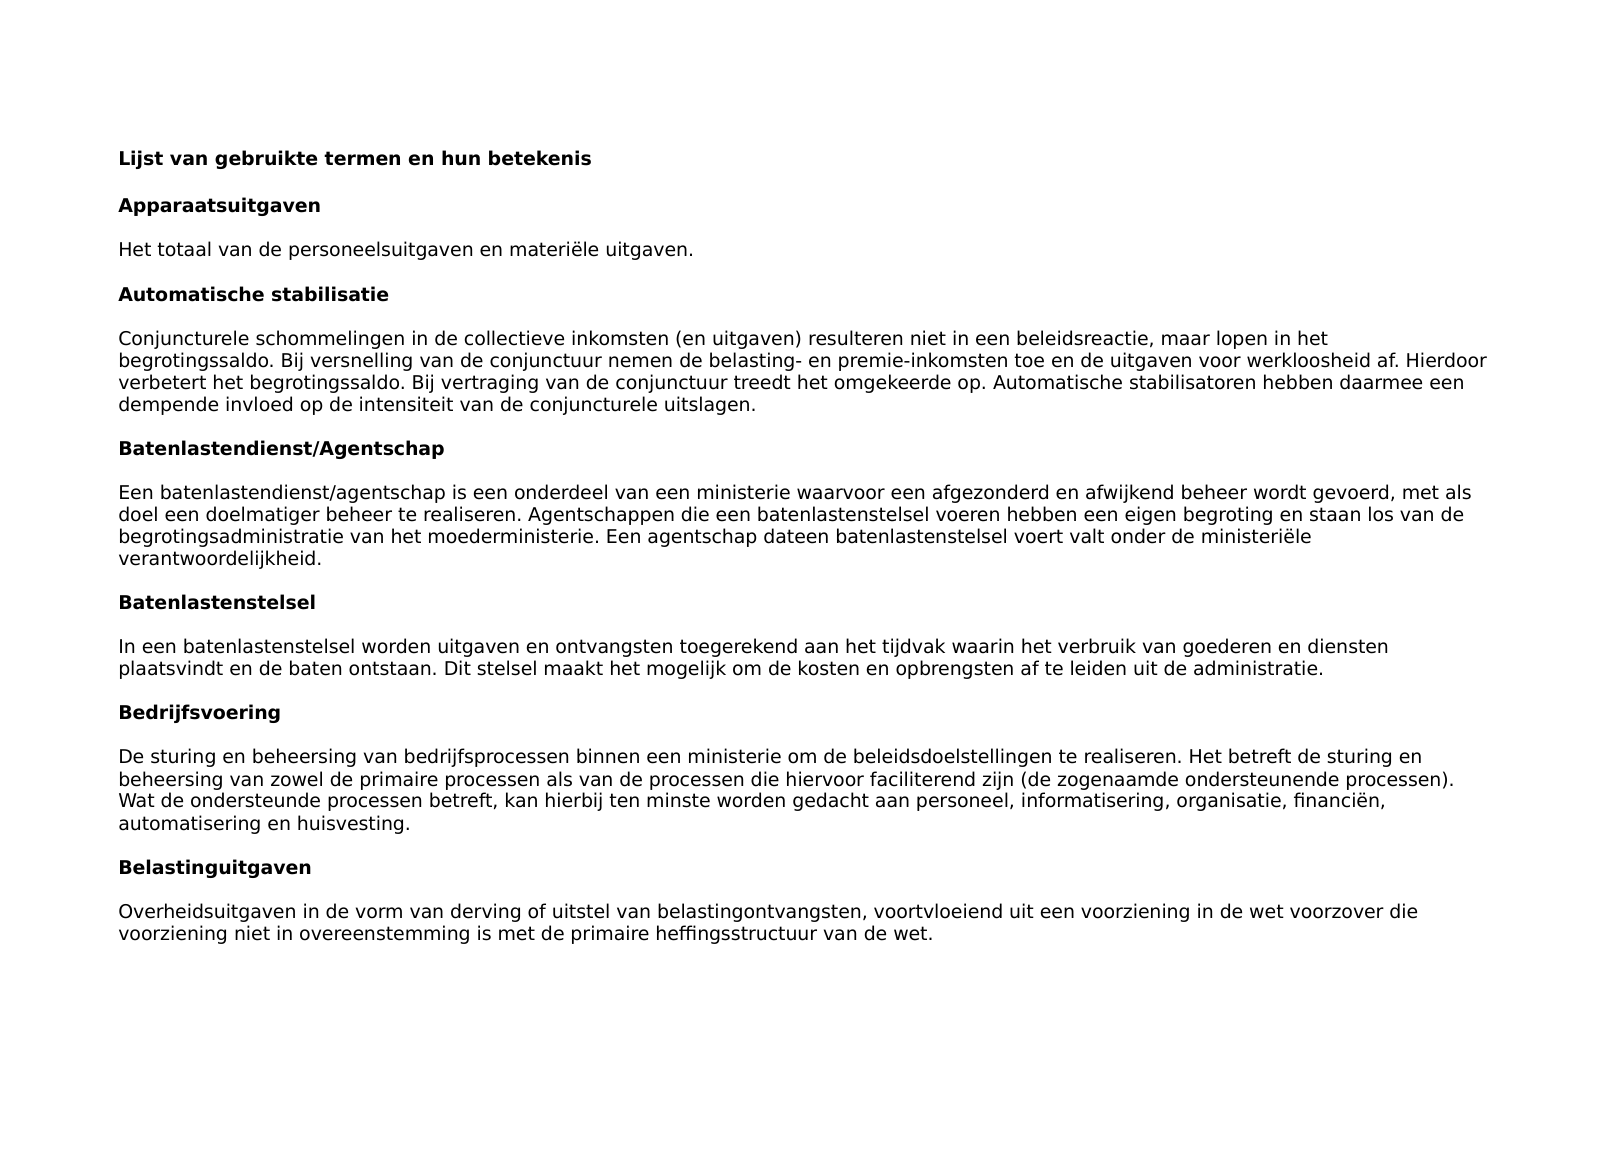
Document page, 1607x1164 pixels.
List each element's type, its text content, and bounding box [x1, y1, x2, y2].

text Een batenlastendienst/agentschap is een onderdeel van een ministerie waarvoor een afgezonderd en afwijkend beheer wordt gevoerd, met als doel een doelmatiger beheer te realiseren. Agentschappen die een batenlastenstelsel voeren hebben een eigen begroting en staan los van de begrotingsadministratie van het moederministerie. Een agentschap dateen batenlastenstelsel voert valt onder de ministeriële verantwoordelijkheid. [118, 482, 1488, 570]
text In een batenlastenstelsel worden uitgaven en ontvangsten toegerekend aan het tijdvak waarin het verbruik van goederen en diensten plaatsvindt en de baten ontstaan. Dit stelsel maakt het mogelijk om de kosten en opbrengsten af te leiden uit de administratie. [118, 636, 1488, 680]
text Overheidsuitgaven in de vorm van derving of uitstel van belastingontvangsten, voortvloeiend uit een voorziening in de wet voorzover die voorziening niet in overeenstemming is met de primaire heffingsstructuur van de wet. [118, 901, 1488, 945]
text Het totaal van de personeelsuitgaven en materiële uitgaven. [118, 239, 1488, 261]
text Conjuncturele schommelingen in de collectieve inkomsten (en uitgaven) resulteren niet in een beleidsreactie, maar lopen in het begrotingssaldo. Bij versnelling van de conjunctuur nemen de belasting- en premie-inkomsten toe en de uitgaven voor werkloosheid af. Hierdoor verbetert het begrotingssaldo. Bij vertraging van de conjunctuur treedt het omgekeerde op. Automatische stabilisatoren hebben daarmee een dempende invloed op de intensiteit van de conjuncturele uitslagen. [118, 328, 1488, 416]
subtitle Batenlastendienst/Agentschap [118, 438, 1488, 460]
subtitle Automatische stabilisatie [118, 283, 1488, 305]
text De sturing en beheersing van bedrijfsprocessen binnen een ministerie om de beleidsdoelstellingen te realiseren. Het betreft de sturing en beheersing van zowel de primaire processen als van de processen die hiervoor faciliterend zijn (de zogenaamde ondersteunende processen). Wat de ondersteunde processen betreft, kan hierbij ten minste worden gedacht aan personeel, informatisering, organisatie, financiën, automatisering en huisvesting. [118, 746, 1488, 834]
subtitle Batenlastenstelsel [118, 592, 1488, 614]
subtitle Apparaatsuitgaven [118, 195, 1488, 217]
subtitle Lijst van gebruikte termen en hun betekenis [118, 148, 1488, 170]
subtitle Belastinguitgaven [118, 857, 1488, 878]
subtitle Bedrijfsvoering [118, 702, 1488, 724]
